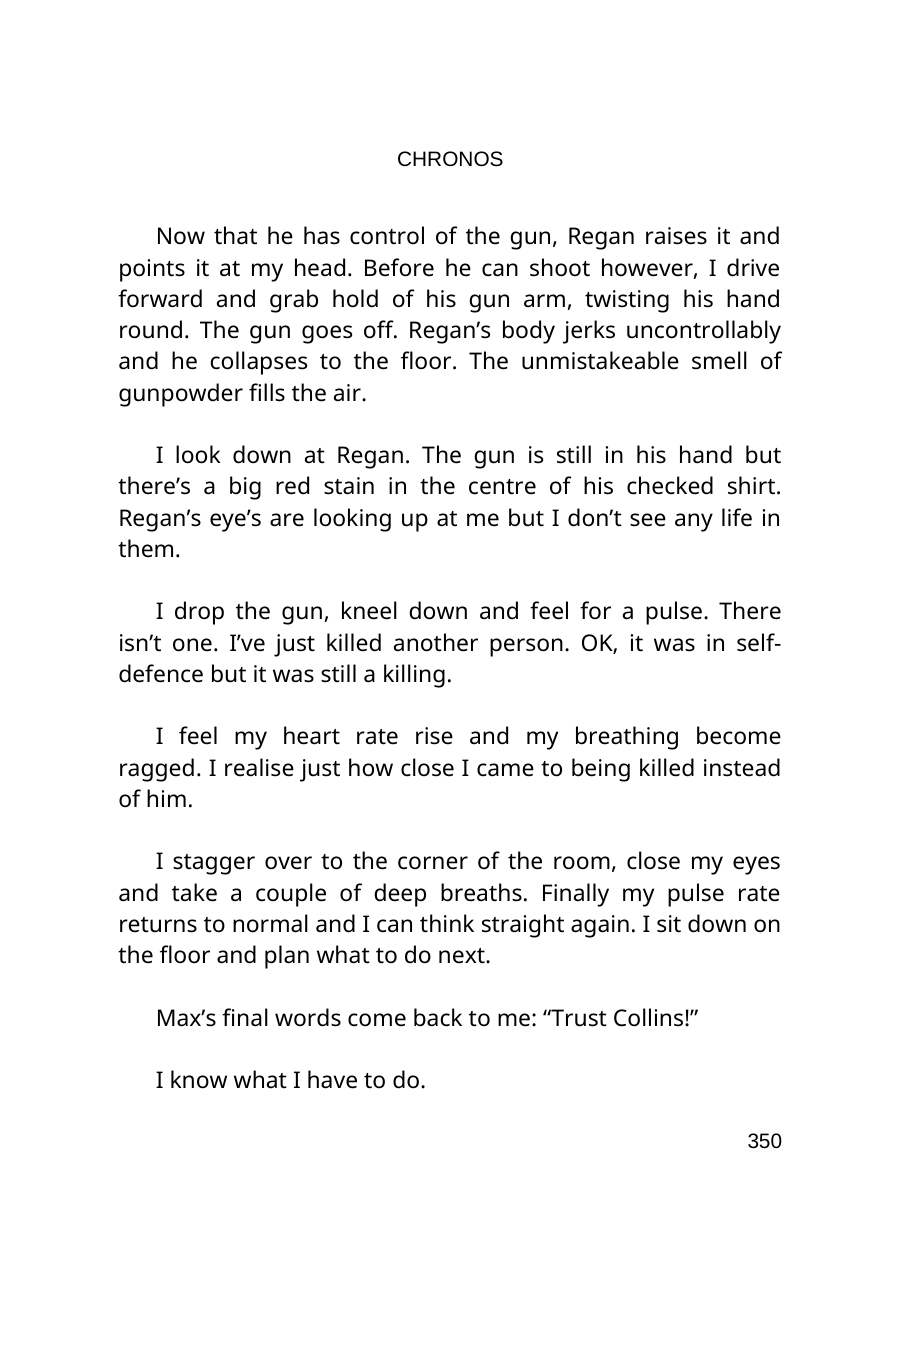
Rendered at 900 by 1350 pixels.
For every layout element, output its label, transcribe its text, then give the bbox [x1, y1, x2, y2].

text I stagger over to the corner of the room, close my eyes and take a couple of deep breaths. Finally my pulse rate returns to normal and I can think straight again. I sit down on the floor and plan what to do next. [118, 845, 782, 970]
text I feel my heart rate rise and my breathing become ragged. I realise just how close I came to being killed instead of him. [118, 720, 782, 814]
text I drop the gun, kneel down and feel for a pulse. There isn’t one. I’ve just killed another person. OK, it was in self-defence but it was still a killing. [118, 595, 782, 689]
text Now that he has control of the gun, Regan raises it and points it at my head. Before he can shoot however, I drive forward and grab hold of his gun arm, twisting his hand round. The gun goes off. Regan’s body jerks uncontrollably and he collapses to the floor. The unmistakeable smell of gunpowder fills the air. [118, 220, 782, 408]
text Max’s final words come back to me: “Trust Collins!” [118, 1001, 782, 1033]
text I look down at Regan. The gun is still in his hand but there’s a big red stain in the centre of his checked shirt. Regan’s eye’s are looking up at me but I don’t see any life in them. [118, 439, 782, 564]
text I know what I have to do. [118, 1064, 782, 1095]
